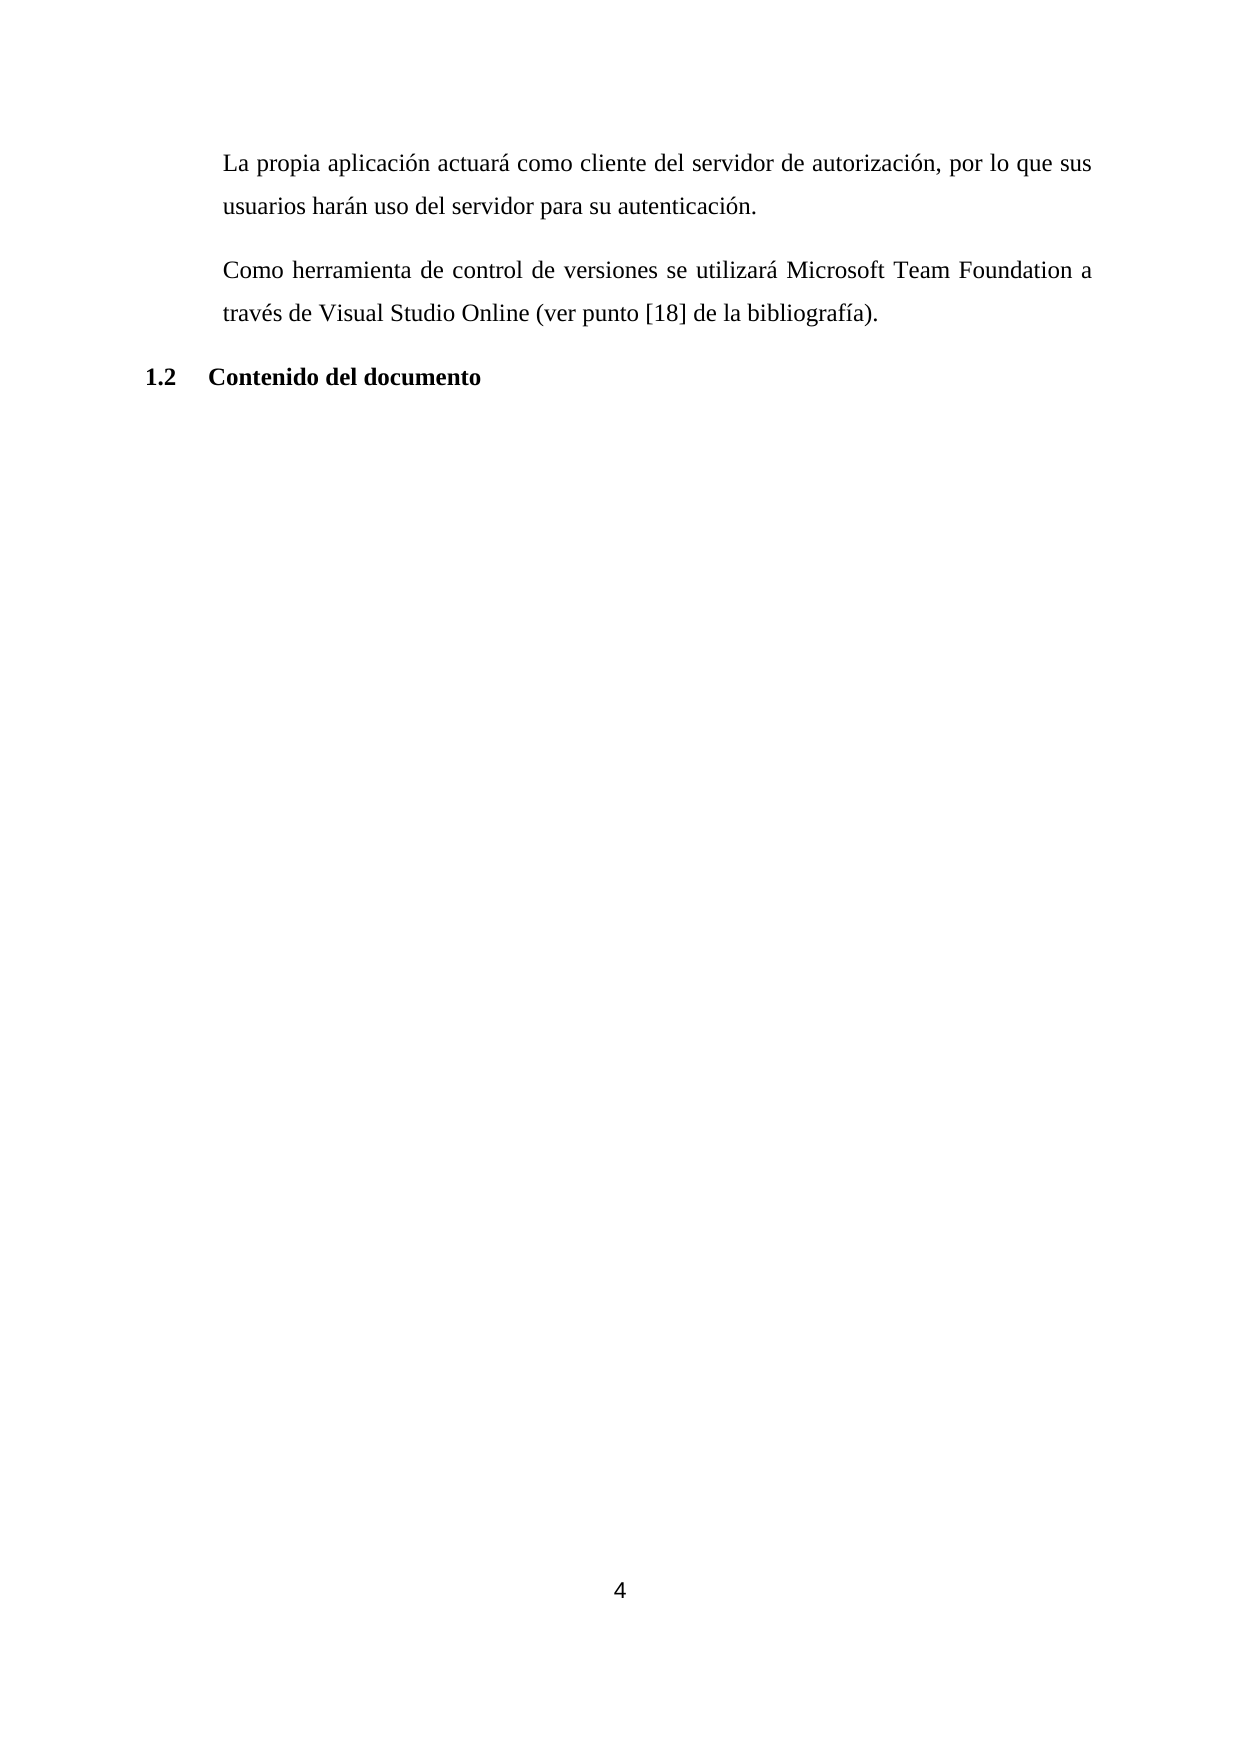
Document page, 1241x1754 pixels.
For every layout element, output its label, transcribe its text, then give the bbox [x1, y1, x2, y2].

list Como herramienta de control de versiones se utilizará Microsoft Team Foundation a través de Visual Studio Online (ver punto [18] de la bibliografía). [185, 255, 1093, 327]
list La propia aplicación actuará como cliente del servidor de autorización, por lo que sus usuarios harán uso del servidor para su autenticación. [185, 148, 1093, 219]
subtitle Contenido del documento [139, 362, 1093, 391]
